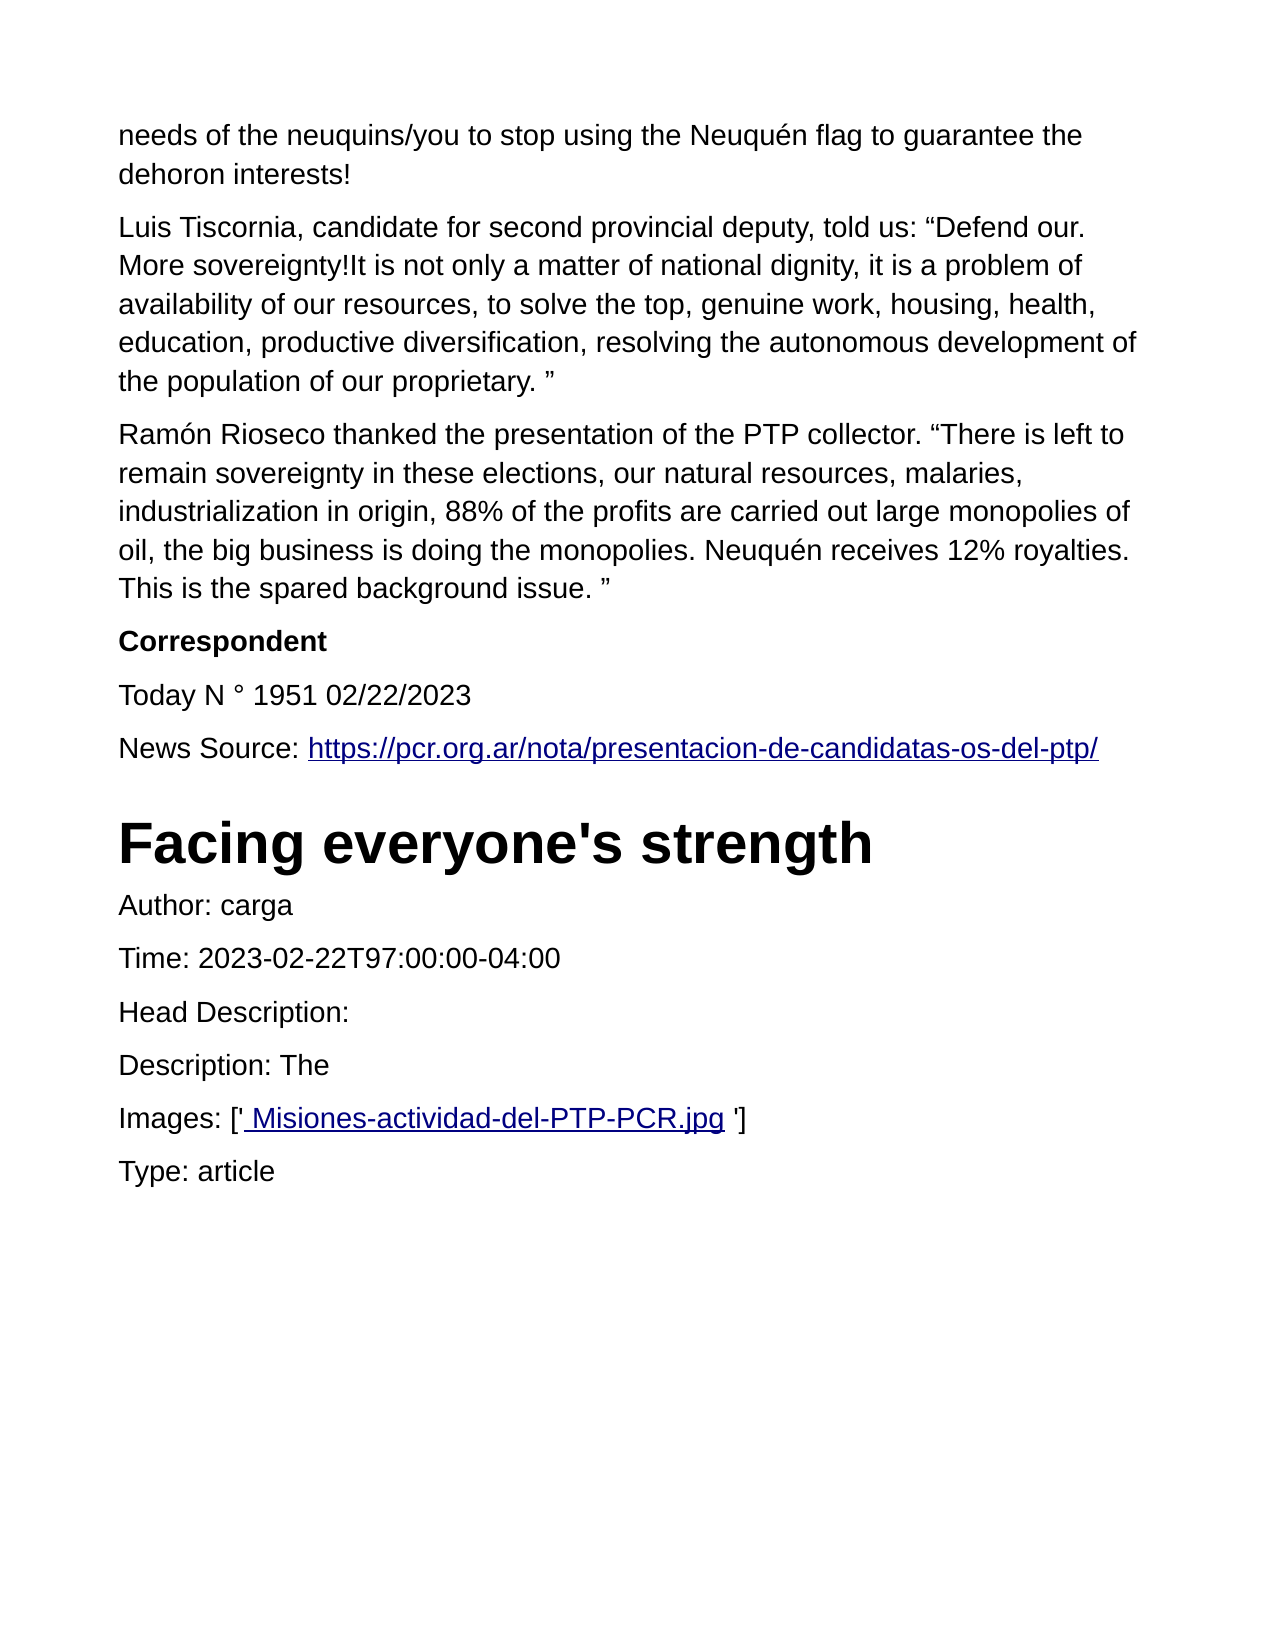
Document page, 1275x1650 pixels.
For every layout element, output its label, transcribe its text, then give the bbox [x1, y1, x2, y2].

text Author: carga [118, 888, 1157, 922]
text Images: [' Misiones-actividad-del-PTP-PCR.jpg '] [118, 1101, 1157, 1134]
text needs of the neuquins/you to stop using the Neuquén flag to guarantee the dehoron interests! [118, 118, 1157, 190]
text Description: The [118, 1048, 1157, 1081]
text Today N ° 1951 02/22/2023 [118, 677, 1157, 711]
text Luis Tiscornia, candidate for second provincial deputy, told us: “Defend our. More sovereignty!It is not only a matter of national dignity, it is a problem of availability of our resources, to solve the top, genuine work, housing, health, education, productive diversification, resolving the autonomous development of the population of our proprietary. ” [118, 210, 1157, 397]
text Time: 2023-02-22T97:00:00-04:00 [118, 941, 1157, 975]
text Ramón Rioseco thanked the presentation of the PTP collector. “There is left to remain sovereignty in these elections, our natural resources, malaries, industrialization in origin, 88% of the profits are carried out large monopolies of oil, the big business is doing the monopolies. Neuquén receives 12% royalties. This is the spared background issue. ” [118, 417, 1157, 605]
subtitle Facing everyone's strength [118, 809, 1157, 876]
text News Source: https://pcr.org.ar/nota/presentacion-de-candidatas-os-del-ptp/ [118, 731, 1157, 764]
text Head Description: [118, 994, 1157, 1028]
text Type: article [118, 1154, 1157, 1187]
text Correspondent [118, 624, 1157, 658]
